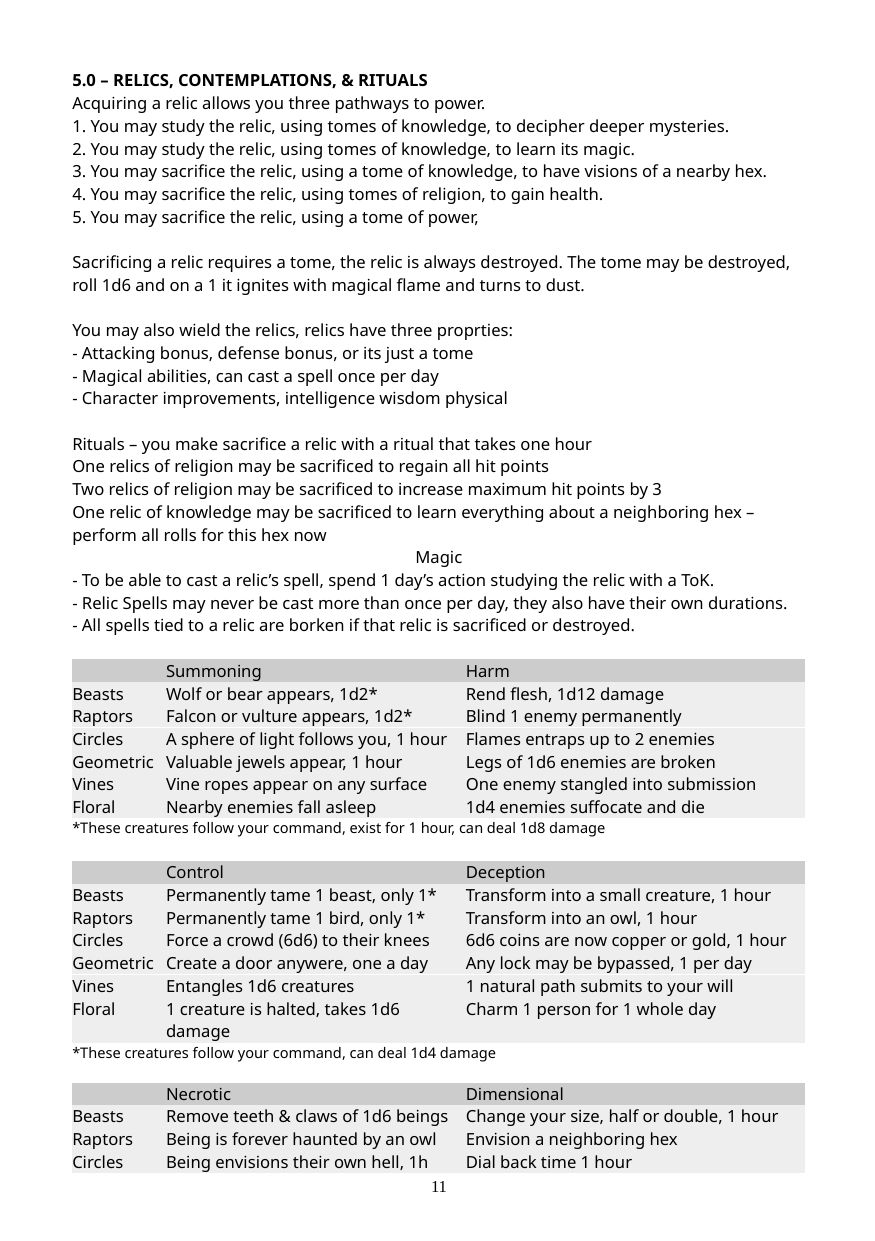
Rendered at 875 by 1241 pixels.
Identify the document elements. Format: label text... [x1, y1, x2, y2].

table_cell Geometric [72, 750, 166, 773]
table_cell Transform into an owl, 1 hour [466, 906, 805, 929]
table_cell Flames entraps up to 2 enemies [466, 728, 805, 750]
text You may also wield the relics, relics have three proprties: - Attacking bonus, defense bonus, or its just a tome [72, 319, 806, 364]
table_cell Beasts [72, 1105, 166, 1128]
text One relic of knowledge may be sacrificed to learn everything about a neighboring hex – perform all rolls for this hex now [72, 500, 806, 546]
table_cell Valuable jewels appear, 1 hour [166, 750, 466, 773]
text 2. You may study the relic, using tomes of knowledge, to learn its magic. [72, 137, 806, 160]
table_header Necrotic [166, 1083, 466, 1105]
table_cell Transform into a small creature, 1 hour [466, 884, 805, 906]
table_cell Being envisions their own hell, 1h [166, 1151, 466, 1173]
text 4. You may sacrifice the relic, using tomes of religion, to gain health. [72, 182, 806, 205]
table_cell Wolf or bear appears, 1d2* [166, 682, 466, 705]
table_cell Envision a neighboring hex [466, 1128, 805, 1151]
text - All spells tied to a relic are borken if that relic is sacrificed or destroyed. [72, 614, 806, 637]
table_header [72, 861, 166, 884]
text - Relic Spells may never be cast more than once per day, they also have their own durations. [72, 591, 806, 614]
text 1. You may study the relic, using tomes of knowledge, to decipher deeper mysteries. [72, 114, 806, 137]
table_cell Any lock may be bypassed, 1 per day [466, 952, 805, 974]
text 5. You may sacrifice the relic, using a tome of power, [72, 205, 806, 228]
table_cell Entangles 1d6 creatures [166, 975, 466, 997]
table_cell One enemy stangled into submission [466, 773, 805, 796]
table_cell Vines [72, 975, 166, 997]
table_cell Being is forever haunted by an owl [166, 1128, 466, 1151]
text Sacrificing a relic requires a tome, the relic is always destroyed. The tome may be destroyed, roll 1d6 and on a 1 it ignites with magical flame and turns to dust. [72, 251, 806, 296]
text - Magical abilities, can cast a spell once per day [72, 364, 806, 387]
table_cell 1d4 enemies suffocate and die [466, 796, 805, 818]
table_cell Beasts [72, 682, 166, 705]
table_cell Circles [72, 929, 166, 952]
table_cell Raptors [72, 1128, 166, 1151]
table_cell Rend flesh, 1d12 damage [466, 682, 805, 705]
table_cell Raptors [72, 906, 166, 929]
text *These creatures follow your command, exist for 1 hour, can deal 1d8 damage [72, 818, 806, 838]
table_header Deception [466, 861, 805, 884]
table_cell Circles [72, 728, 166, 750]
table_header Control [166, 861, 466, 884]
table_cell Vine ropes appear on any surface [166, 773, 466, 796]
table_header Dimensional [466, 1083, 805, 1105]
table_cell Circles [72, 1151, 166, 1173]
text Rituals – you make sacrifice a relic with a ritual that takes one hour [72, 432, 806, 455]
table_header Harm [466, 659, 805, 682]
table_cell Beasts [72, 884, 166, 906]
table_header Summoning [166, 659, 466, 682]
table_cell Falcon or vulture appears, 1d2* [166, 705, 466, 727]
table_cell Force a crowd (6d6) to their knees [166, 929, 466, 952]
table_cell Floral [72, 997, 166, 1043]
table_cell Permanently tame 1 bird, only 1* [166, 906, 466, 929]
table_header [72, 1083, 166, 1105]
table_cell Vines [72, 773, 166, 796]
table_cell Create a door anywere, one a day [166, 952, 466, 974]
table_cell Dial back time 1 hour [466, 1151, 805, 1173]
table_cell 1 natural path submits to your will [466, 975, 805, 997]
text One relics of religion may be sacrificed to regain all hit points [72, 455, 806, 478]
table_cell Blind 1 enemy permanently [466, 705, 805, 727]
table_cell Charm 1 person for 1 whole day [466, 997, 805, 1043]
table_cell A sphere of light follows you, 1 hour [166, 728, 466, 750]
text - To be able to cast a relic’s spell, spend 1 day’s action studying the relic with a ToK. [72, 568, 806, 591]
text Magic [72, 546, 806, 568]
table_cell Floral [72, 796, 166, 818]
text Two relics of religion may be sacrificed to increase maximum hit points by 3 [72, 478, 806, 500]
table_header [72, 659, 166, 682]
text 3. You may sacrifice the relic, using a tome of knowledge, to have visions of a nearby hex. [72, 160, 806, 182]
table_cell Permanently tame 1 beast, only 1* [166, 884, 466, 906]
table_cell Raptors [72, 705, 166, 727]
table_cell 6d6 coins are now copper or gold, 1 hour [466, 929, 805, 952]
text 5.0 – RELICS, CONTEMPLATIONS, & RITUALS [72, 69, 806, 92]
text Acquiring a relic allows you three pathways to power. [72, 92, 806, 114]
table_cell Remove teeth & claws of 1d6 beings [166, 1105, 466, 1128]
table_cell Nearby enemies fall asleep [166, 796, 466, 818]
table_cell 1 creature is halted, takes 1d6 damage [166, 997, 466, 1043]
table_cell Change your size, half or double, 1 hour [466, 1105, 805, 1128]
text *These creatures follow your command, can deal 1d4 damage [72, 1043, 806, 1062]
text - Character improvements, intelligence wisdom physical [72, 387, 806, 409]
table_cell Geometric [72, 952, 166, 974]
table_cell Legs of 1d6 enemies are broken [466, 750, 805, 773]
